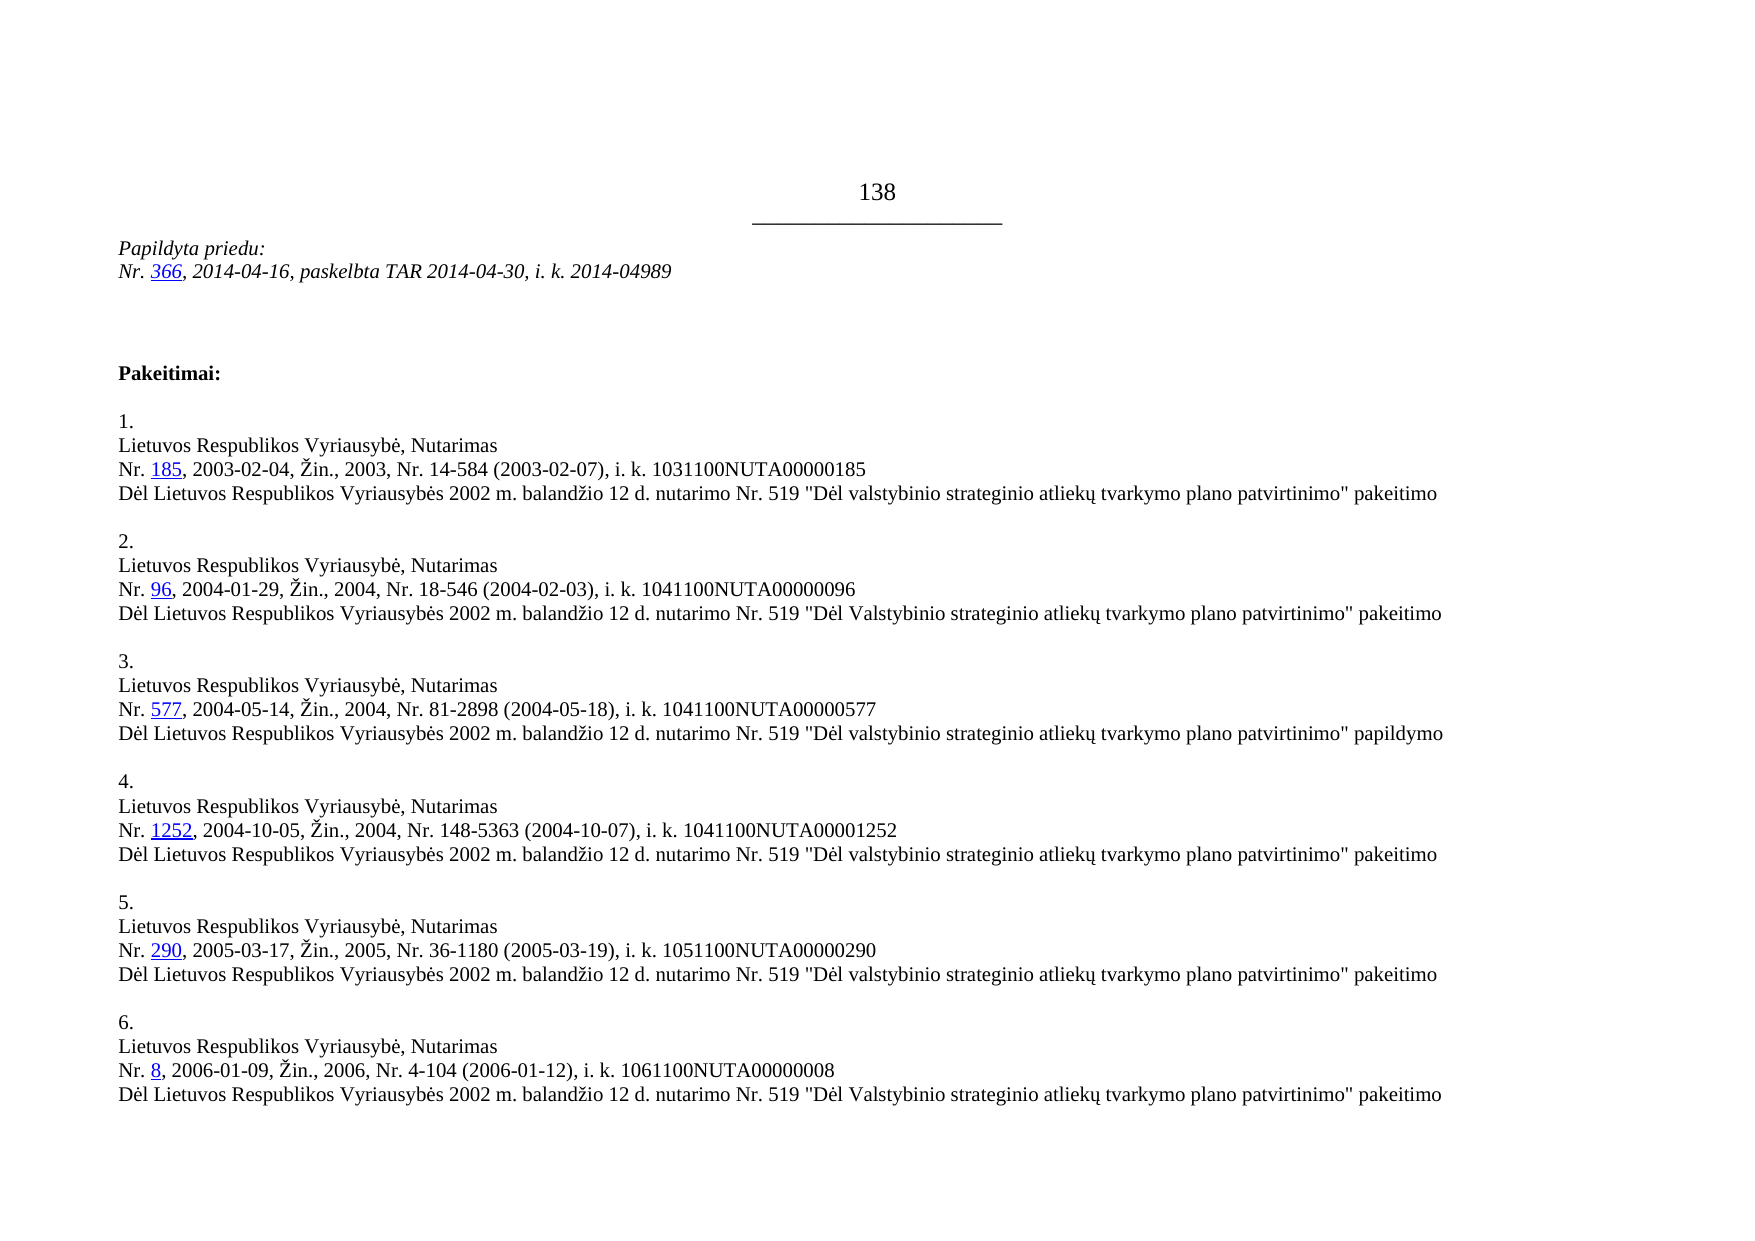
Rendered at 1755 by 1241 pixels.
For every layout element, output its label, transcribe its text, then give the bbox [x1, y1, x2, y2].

text Lietuvos Respublikos Vyriausybė, Nutarimas [118, 914, 1636, 938]
text Nr. 290, 2005-03-17, Žin., 2005, Nr. 36-1180 (2005-03-19), i. k. 1051100NUTA00000290 [118, 938, 1636, 962]
text Nr. 185, 2003-02-04, Žin., 2003, Nr. 14-584 (2003-02-07), i. k. 1031100NUTA00000185 [118, 457, 1636, 481]
text Lietuvos Respublikos Vyriausybė, Nutarimas [118, 553, 1636, 577]
text Pakeitimai: [118, 360, 1636, 384]
text Lietuvos Respublikos Vyriausybė, Nutarimas [118, 673, 1636, 697]
text Nr. 1252, 2004-10-05, Žin., 2004, Nr. 148-5363 (2004-10-07), i. k. 1041100NUTA00001252 [118, 818, 1636, 842]
text 2. [118, 529, 1636, 553]
text Nr. 96, 2004-01-29, Žin., 2004, Nr. 18-546 (2004-02-03), i. k. 1041100NUTA00000096 [118, 577, 1636, 601]
text Dėl Lietuvos Respublikos Vyriausybės 2002 m. balandžio 12 d. nutarimo Nr. 519 "Dėl valstybinio strateginio atliekų tvarkymo plano patvirtinimo" pakeitimo [118, 842, 1636, 866]
text Nr. 366, 2014-04-16, paskelbta TAR 2014-04-30, i. k. 2014-04989 [118, 259, 1636, 283]
text Nr. 577, 2004-05-14, Žin., 2004, Nr. 81-2898 (2004-05-18), i. k. 1041100NUTA00000577 [118, 697, 1636, 721]
text Lietuvos Respublikos Vyriausybė, Nutarimas [118, 1034, 1636, 1058]
text Nr. 8, 2006-01-09, Žin., 2006, Nr. 4-104 (2006-01-12), i. k. 1061100NUTA00000008 [118, 1058, 1636, 1082]
text 6. [118, 1010, 1636, 1034]
text 3. [118, 649, 1636, 673]
text Dėl Lietuvos Respublikos Vyriausybės 2002 m. balandžio 12 d. nutarimo Nr. 519 "Dėl valstybinio strateginio atliekų tvarkymo plano patvirtinimo" pakeitimo [118, 962, 1636, 986]
text Dėl Lietuvos Respublikos Vyriausybės 2002 m. balandžio 12 d. nutarimo Nr. 519 "Dėl valstybinio strateginio atliekų tvarkymo plano patvirtinimo" pakeitimo [118, 481, 1636, 505]
text Dėl Lietuvos Respublikos Vyriausybės 2002 m. balandžio 12 d. nutarimo Nr. 519 "Dėl Valstybinio strateginio atliekų tvarkymo plano patvirtinimo" pakeitimo [118, 1082, 1636, 1106]
text Lietuvos Respublikos Vyriausybė, Nutarimas [118, 793, 1636, 818]
text Dėl Lietuvos Respublikos Vyriausybės 2002 m. balandžio 12 d. nutarimo Nr. 519 "Dėl valstybinio strateginio atliekų tvarkymo plano patvirtinimo" papildymo [118, 721, 1636, 745]
text Lietuvos Respublikos Vyriausybė, Nutarimas [118, 433, 1636, 457]
text Dėl Lietuvos Respublikos Vyriausybės 2002 m. balandžio 12 d. nutarimo Nr. 519 "Dėl Valstybinio strateginio atliekų tvarkymo plano patvirtinimo" pakeitimo [118, 601, 1636, 625]
text –––––––––––––––––––– [118, 207, 1636, 235]
text 4. [118, 769, 1636, 793]
text 5. [118, 890, 1636, 914]
text Papildyta priedu: [118, 235, 1636, 259]
text 1. [118, 408, 1636, 433]
